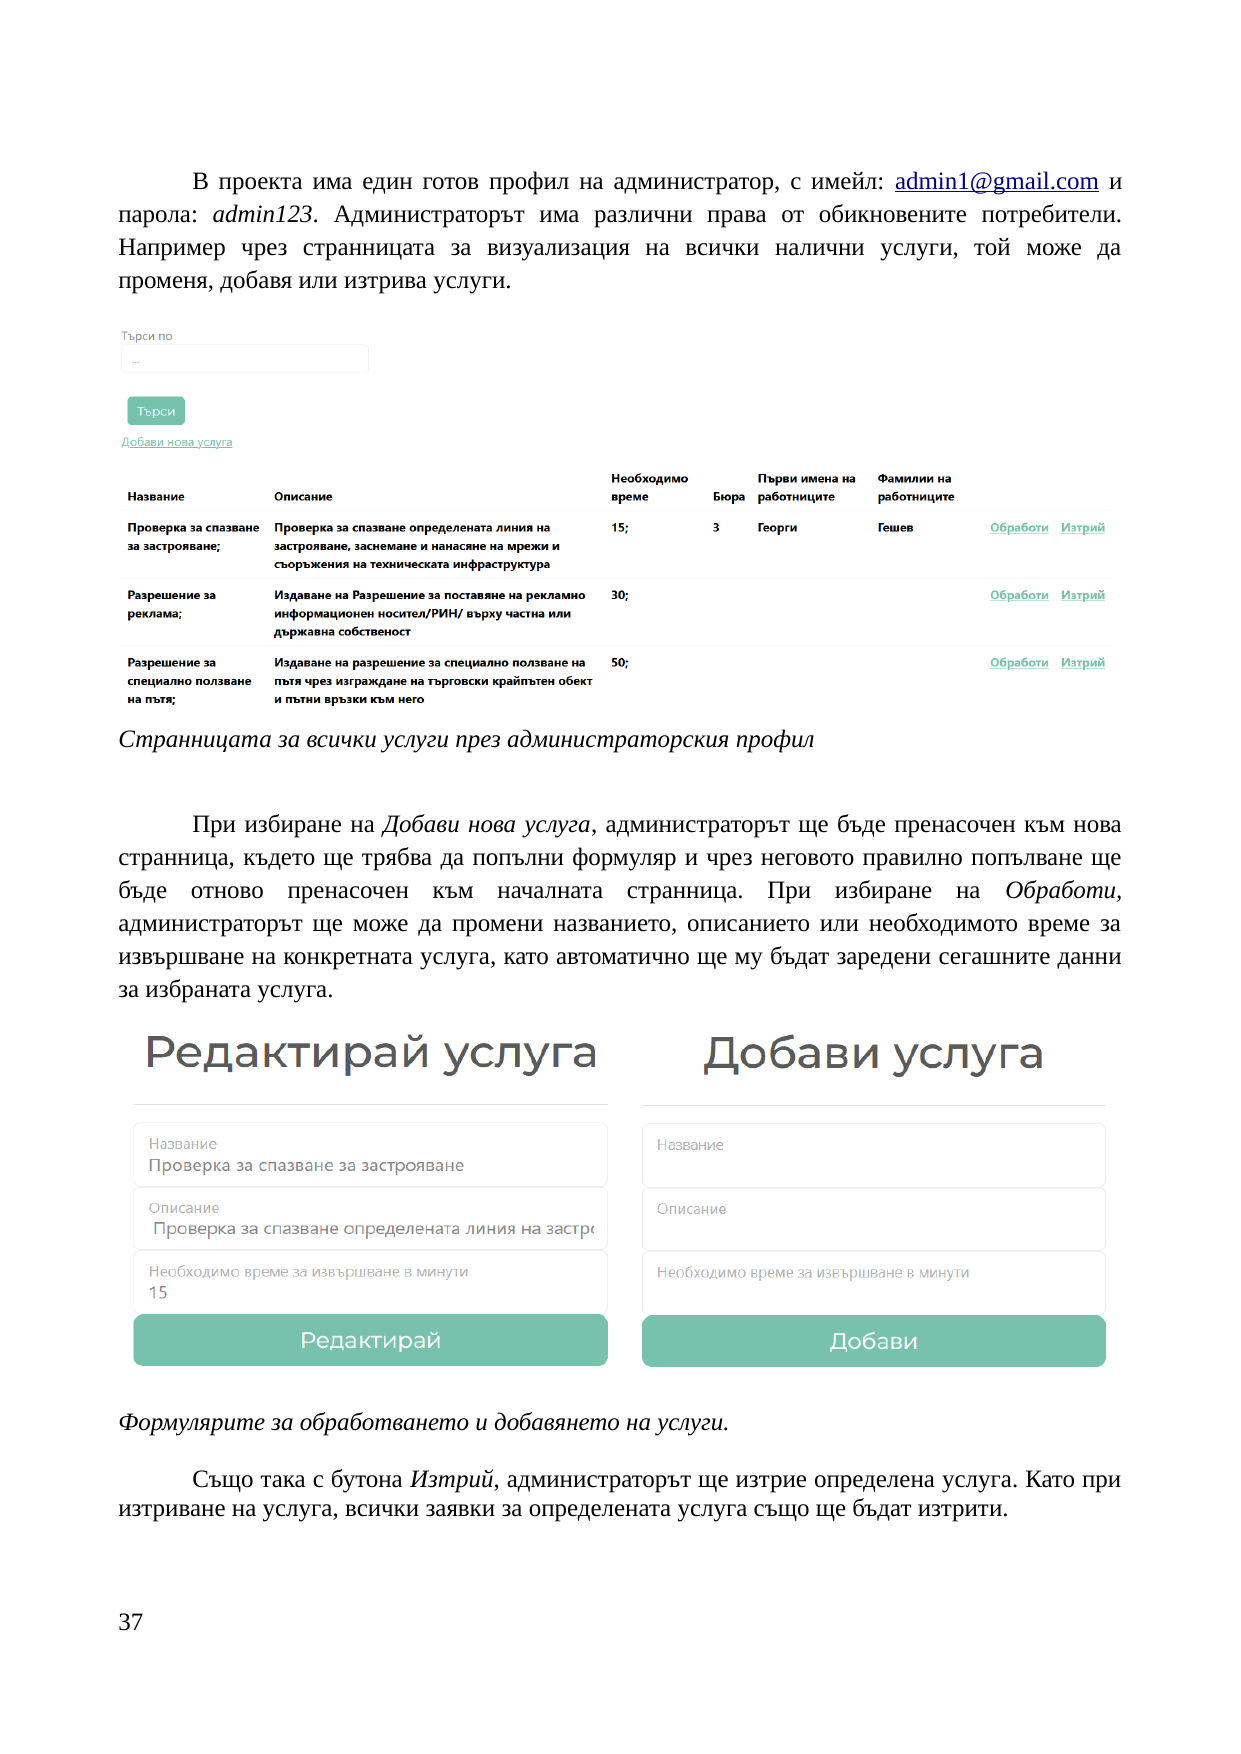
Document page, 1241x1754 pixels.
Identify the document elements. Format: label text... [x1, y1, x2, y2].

text В проекта има един готов профил на администратор, с имейл: admin1@gmail.com и парола: admin123. Администраторът има различни права от обикновените потребители. Например чрез странницата за визуализация на всички налични услуги, той може да променя, добавя или изтрива услуги. [118, 166, 1122, 293]
text [118, 312, 1122, 325]
text Формулярите за обработването и добавянето на услуги. [118, 1407, 1122, 1435]
text Също така с бутона Изтрий, администраторът ще изтрие определена услуга. Като при изтриване на услуга, всички заявки за определената услуга също ще бъдат изтрити. [118, 1464, 1122, 1522]
picture [118, 325, 1123, 712]
picture [626, 1027, 1117, 1373]
text При избиране на Добави нова услуга, администраторът ще бъде пренасочен към нова странница, където ще трябва да попълни формуляр и чрез неговото правилно попълване ще бъде отново пренасочен към началната странница. При избиране на Обработи, администраторът ще може да промени названието, описанието или необходимото време за извършване на конкретната услуга, като автоматично ще му бъдат заредени сегашните данни за избраната услуга. [118, 753, 1122, 1003]
table_header [118, 1022, 620, 1407]
text Странницата за всички услуги през администраторския профил [118, 712, 1122, 753]
table_header [620, 1022, 1122, 1407]
picture [123, 1027, 615, 1372]
